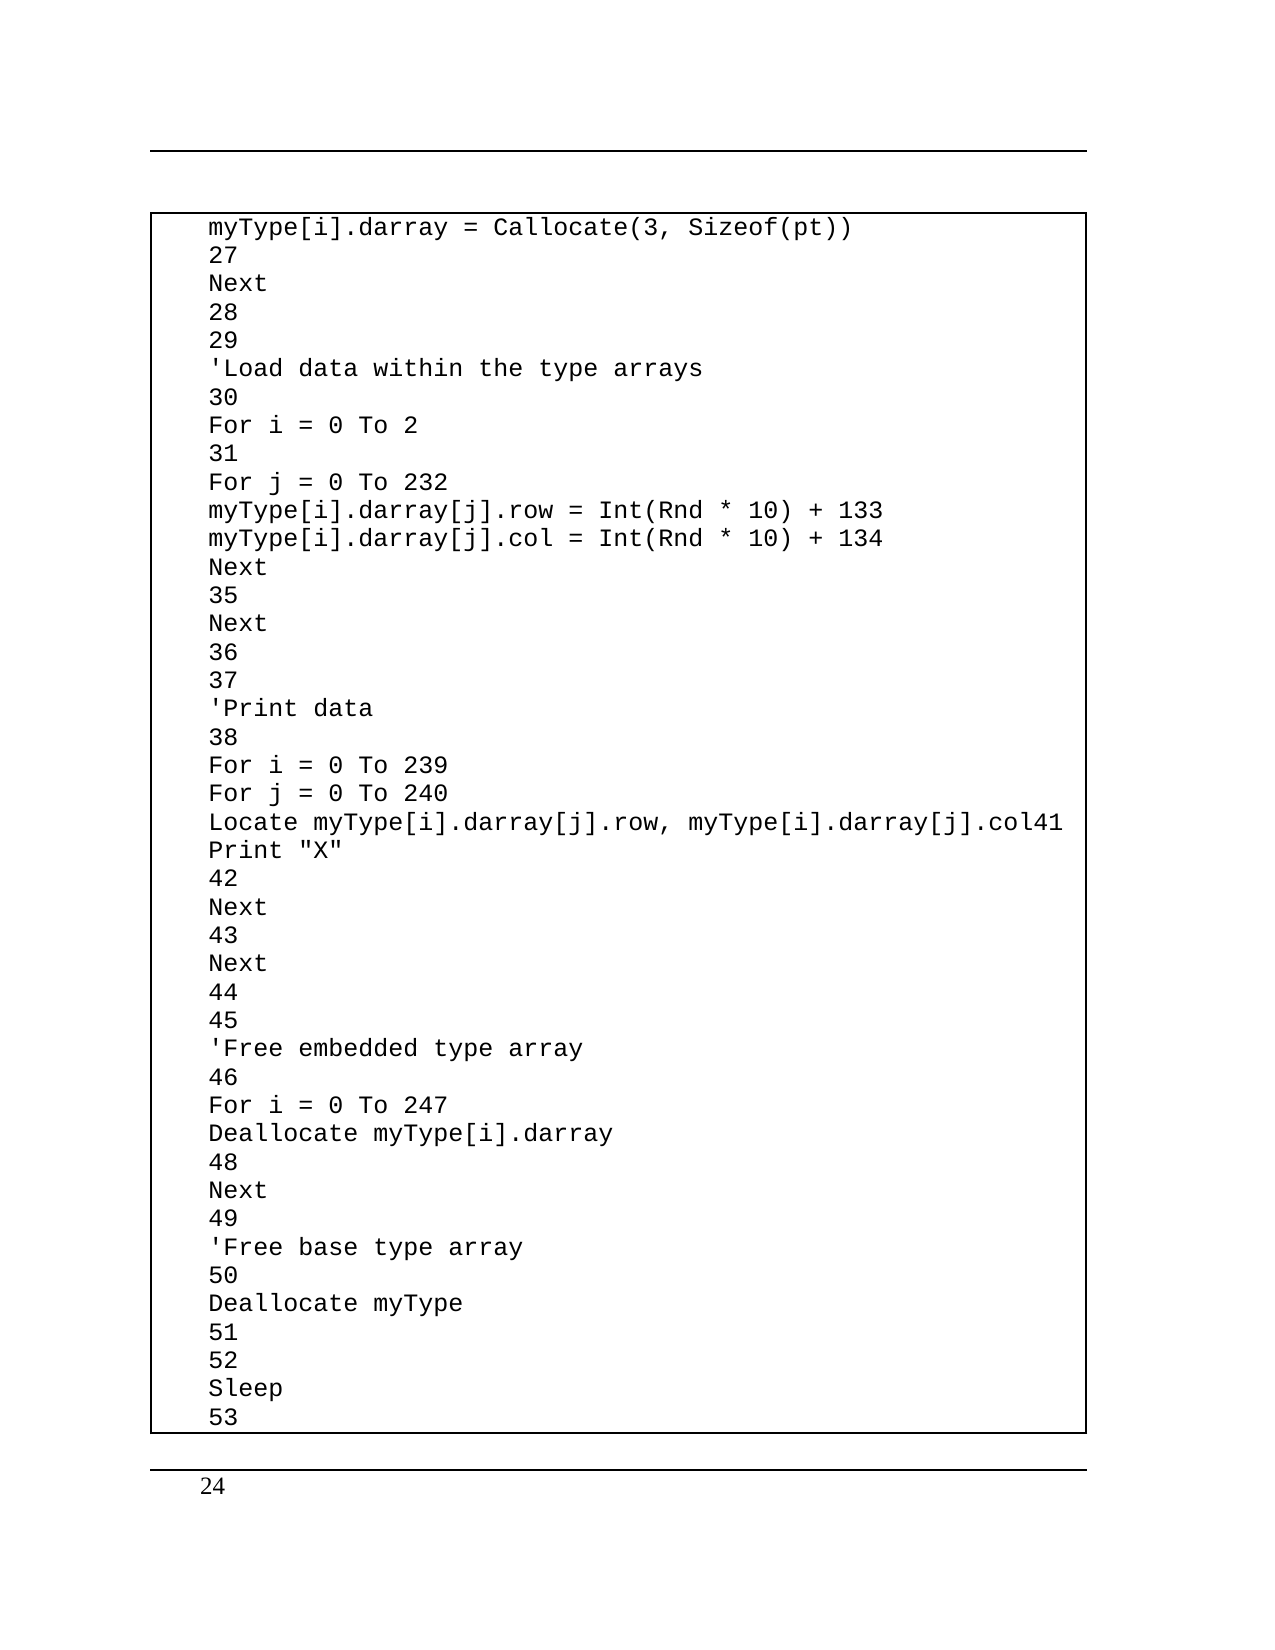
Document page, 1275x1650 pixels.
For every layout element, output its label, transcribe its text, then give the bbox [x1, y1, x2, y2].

text 31 [152, 439, 1085, 467]
text Next [152, 892, 1085, 920]
text 46 [152, 1062, 1085, 1090]
text Print "X" [152, 835, 1085, 864]
text Sleep [152, 1374, 1085, 1402]
text 37 [152, 665, 1085, 694]
text 52 [152, 1345, 1085, 1374]
text Next [152, 552, 1085, 580]
text Deallocate myType[i].darray [152, 1119, 1085, 1147]
text Next [152, 949, 1085, 977]
text 44 [152, 977, 1085, 1005]
text 48 [152, 1147, 1085, 1175]
text 50 [152, 1260, 1085, 1289]
text 27 [152, 240, 1085, 269]
text For i = 0 To 2 [152, 410, 1085, 439]
text Next [152, 1175, 1085, 1204]
text 'Free embedded type array [152, 1034, 1085, 1062]
text For i = 0 To 239 [152, 750, 1085, 779]
text Locate myType[i].darray[j].row, myType[i].darray[j].col41 [152, 807, 1085, 835]
text 49 [152, 1204, 1085, 1232]
text 42 [152, 864, 1085, 892]
text 30 [152, 382, 1085, 410]
text 'Print data [152, 694, 1085, 722]
text myType[i].darray[j].row = Int(Rnd * 10) + 133 [152, 495, 1085, 524]
text 29 [152, 325, 1085, 354]
text Deallocate myType [152, 1289, 1085, 1317]
text 43 [152, 920, 1085, 949]
text For j = 0 To 240 [152, 779, 1085, 807]
text 35 [152, 580, 1085, 609]
text 45 [152, 1005, 1085, 1034]
text myType[i].darray[j].col = Int(Rnd * 10) + 134 [152, 524, 1085, 552]
text 38 [152, 722, 1085, 750]
text Next [152, 609, 1085, 637]
text 'Free base type array [152, 1232, 1085, 1260]
text 'Load data within the type arrays [152, 354, 1085, 382]
text 28 [152, 297, 1085, 325]
text For j = 0 To 232 [152, 467, 1085, 495]
text 51 [152, 1317, 1085, 1345]
text For i = 0 To 247 [152, 1090, 1085, 1119]
text myType[i].darray = Callocate(3, Sizeof(pt)) [152, 214, 1085, 240]
text 53 [152, 1402, 1085, 1432]
text 36 [152, 637, 1085, 665]
text Next [152, 269, 1085, 297]
